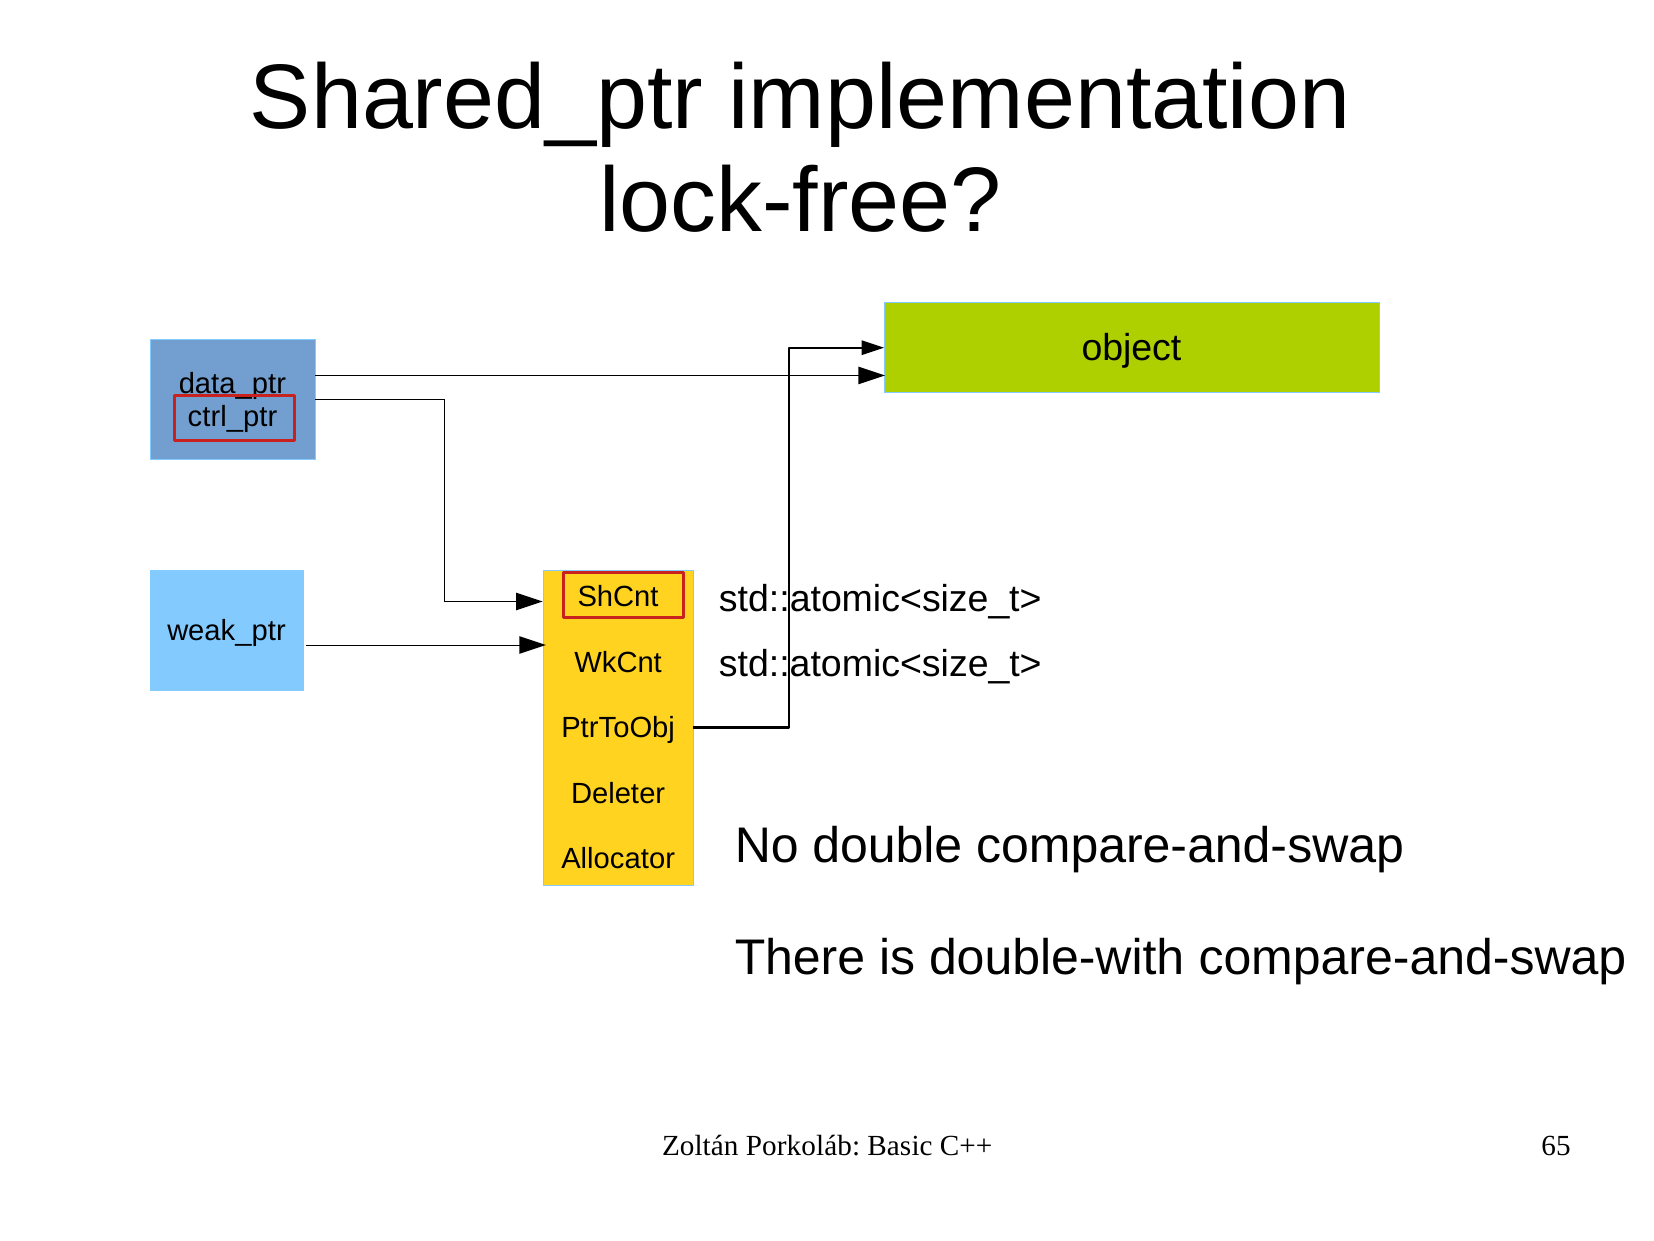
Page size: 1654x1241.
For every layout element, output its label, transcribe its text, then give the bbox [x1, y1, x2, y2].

text_box No double compare-and-swap There is double-with compare-and-swap [720, 810, 1651, 1036]
text_box [563, 572, 684, 618]
text_box ShCnt WkCnt PtrToObj Deleter Allocator [543, 570, 694, 886]
text_box std::atomic<size_t> [704, 570, 1057, 627]
text_box [174, 395, 295, 441]
text_box object [884, 302, 1380, 393]
text_box std::atomic<size_t> [704, 634, 1057, 692]
text_box weak_ptr [150, 570, 304, 691]
title Shared_ptr implementation lock-free? [56, 45, 1546, 253]
text_box data_ptr ctrl_ptr [150, 339, 316, 460]
